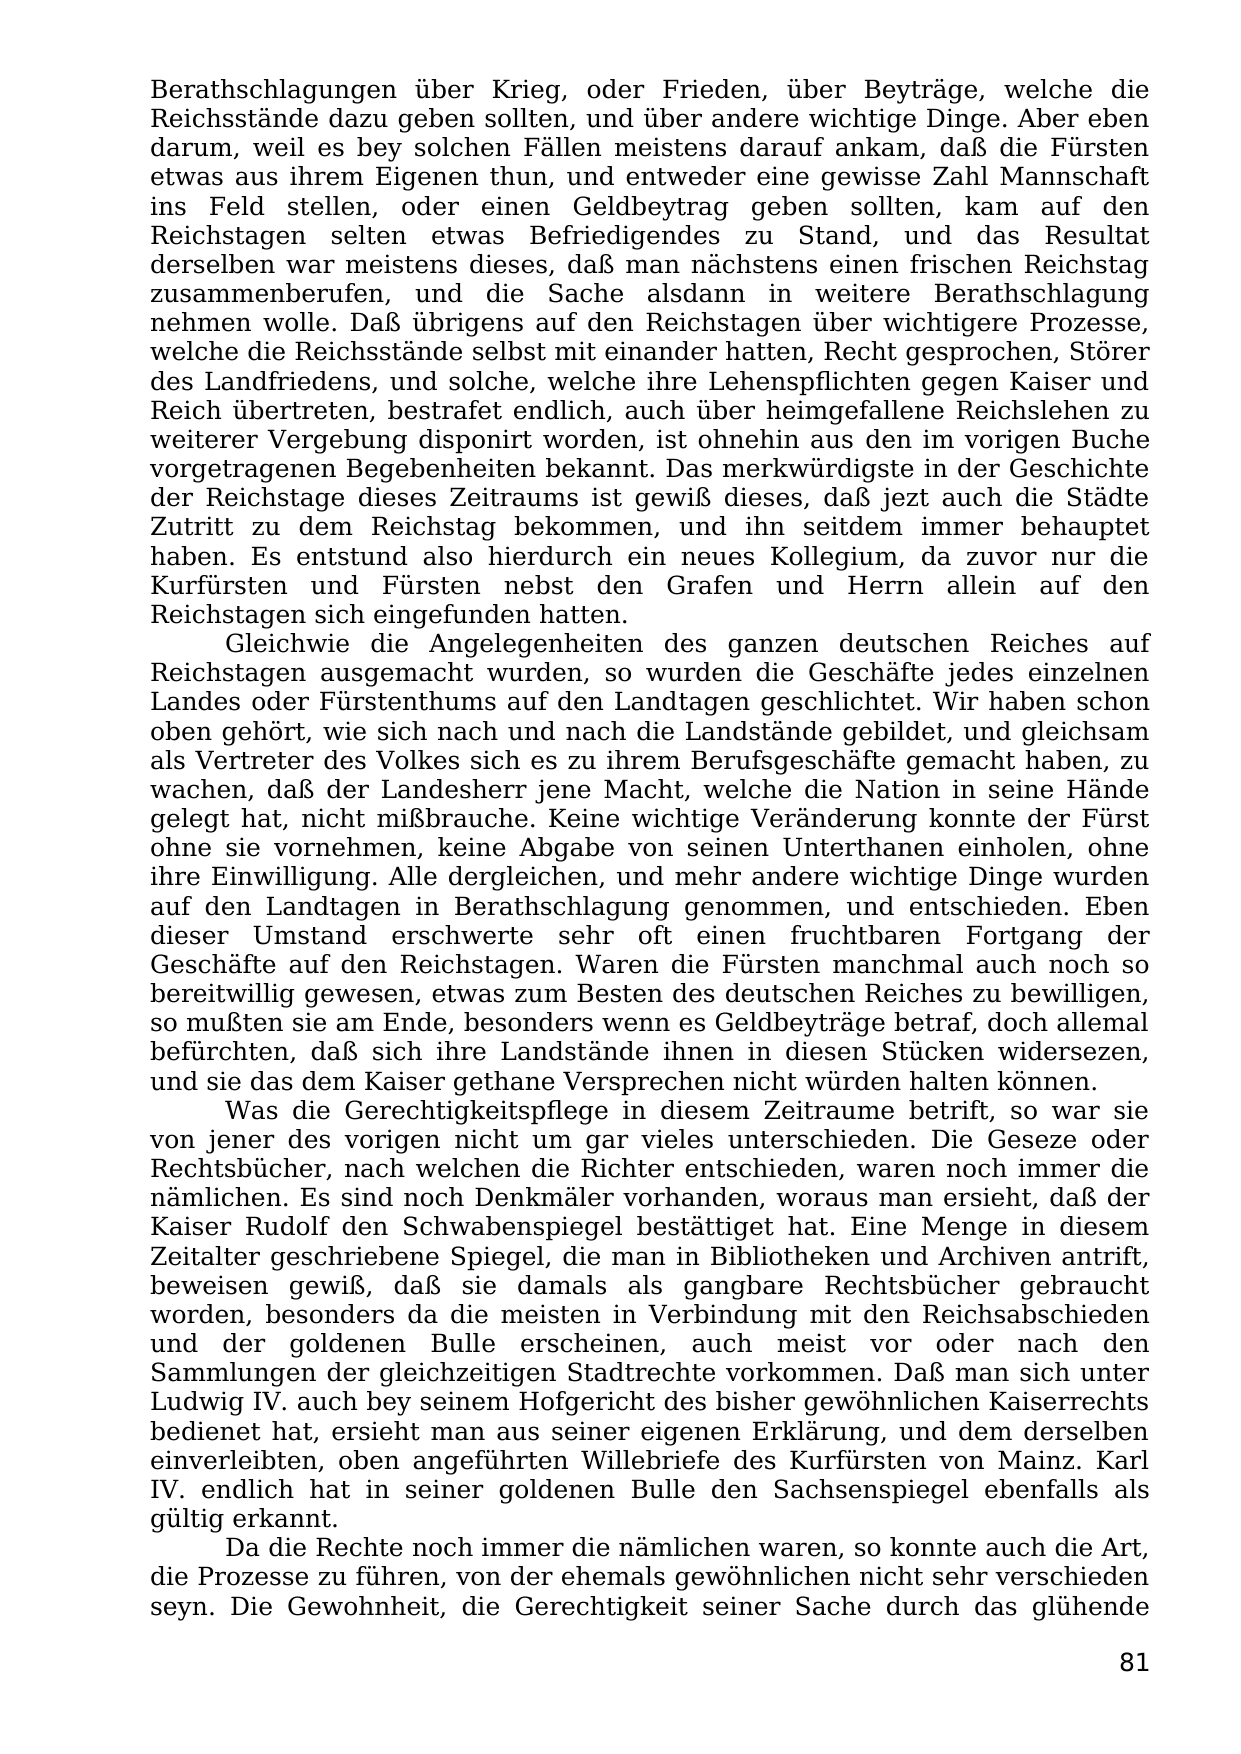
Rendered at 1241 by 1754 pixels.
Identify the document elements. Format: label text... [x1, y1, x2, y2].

text Gleichwie die Angelegenheiten des ganzen deutschen Reiches auf Reichstagen ausgemacht wurden, so wurden die Geschäfte jedes einzelnen Landes oder Fürstenthums auf den Landtagen geschlichtet. Wir haben schon oben gehört, wie sich nach und nach die Landstände gebildet, und gleichsam als Vertreter des Volkes sich es zu ihrem Berufsgeschäfte gemacht haben, zu wachen, daß der Landesherr jene Macht, welche die Nation in seine Hände gelegt hat, nicht mißbrauche. Keine wichtige Veränderung konnte der Fürst ohne sie vornehmen, keine Abgabe von seinen Unterthanen einholen, ohne ihre Einwilligung. Alle dergleichen, und mehr andere wichtige Dinge wurden auf den Landtagen in Berathschlagung genommen, und entschieden. Eben dieser Umstand erschwerte sehr oft einen fruchtbaren Fortgang der Geschäfte auf den Reichstagen. Waren die Fürsten manchmal auch noch so bereitwillig gewesen, etwas zum Besten des deutschen Reiches zu bewilligen, so mußten sie am Ende, besonders wenn es Geldbeyträge betraf, doch allemal befürchten, daß sich ihre Landstände ihnen in diesen Stücken widersezen, und sie das dem Kaiser gethane Versprechen nicht würden halten können. [150, 629, 1151, 1096]
text Berathschlagungen über Krieg, oder Frieden, über Beyträge, welche die Reichsstände dazu geben sollten, und über andere wichtige Dinge. Aber eben darum, weil es bey solchen Fällen meistens darauf ankam, daß die Fürsten etwas aus ihrem Eigenen thun, und entweder eine gewisse Zahl Mannschaft ins Feld stellen, oder einen Geldbeytrag geben sollten, kam auf den Reichstagen selten etwas Befriedigendes zu Stand, und das Resultat derselben war meistens dieses, daß man nächstens einen frischen Reichstag zusammenberufen, und die Sache alsdann in weitere Berathschlagung nehmen wolle. Daß übrigens auf den Reichstagen über wichtigere Prozesse, welche die Reichsstände selbst mit einander hatten, Recht gesprochen, Störer des Landfriedens, und solche, welche ihre Lehenspflichten gegen Kaiser und Reich übertreten, bestrafet endlich, auch über heimgefallene Reichslehen zu weiterer Vergebung disponirt worden, ist ohnehin aus den im vorigen Buche vorgetragenen Begebenheiten bekannt. Das merkwürdigste in der Geschichte der Reichstage dieses Zeitraums ist gewiß dieses, daß jezt auch die Städte Zutritt zu dem Reichstag bekommen, und ihn seitdem immer behauptet haben. Es entstund also hierdurch ein neues Kollegium, da zuvor nur die Kurfürsten und Fürsten nebst den Grafen und Herrn allein auf den Reichstagen sich eingefunden hatten. [150, 75, 1151, 629]
text Was die Gerechtigkeitspflege in diesem Zeitraume betrift, so war sie von jener des vorigen nicht um gar vieles unterschieden. Die Geseze oder Rechtsbücher, nach welchen die Richter entschieden, waren noch immer die nämlichen. Es sind noch Denkmäler vorhanden, woraus man ersieht, daß der Kaiser Rudolf den Schwabenspiegel bestättiget hat. Eine Menge in diesem Zeitalter geschriebene Spiegel, die man in Bibliotheken und Archiven antrift, beweisen gewiß, daß sie damals als gangbare Rechtsbücher gebraucht worden, besonders da die meisten in Verbindung mit den Reichsabschieden und der goldenen Bulle erscheinen, auch meist vor oder nach den Sammlungen der gleichzeitigen Stadtrechte vorkommen. Daß man sich unter Ludwig IV. auch bey seinem Hofgericht des bisher gewöhnlichen Kaiserrechts bedienet hat, ersieht man aus seiner eigenen Erklärung, und dem derselben einverleibten, oben angeführten Willebriefe des Kurfürsten von Mainz. Karl IV. endlich hat in seiner goldenen Bulle den Sachsenspiegel ebenfalls als gültig erkannt. [150, 1096, 1151, 1533]
text Da die Rechte noch immer die nämlichen waren, so konnte auch die Art, die Prozesse zu führen, von der ehemals gewöhnlichen nicht sehr verschieden seyn. Die Gewohnheit, die Gerechtigkeit seiner Sache durch das glühende [150, 1533, 1151, 1621]
